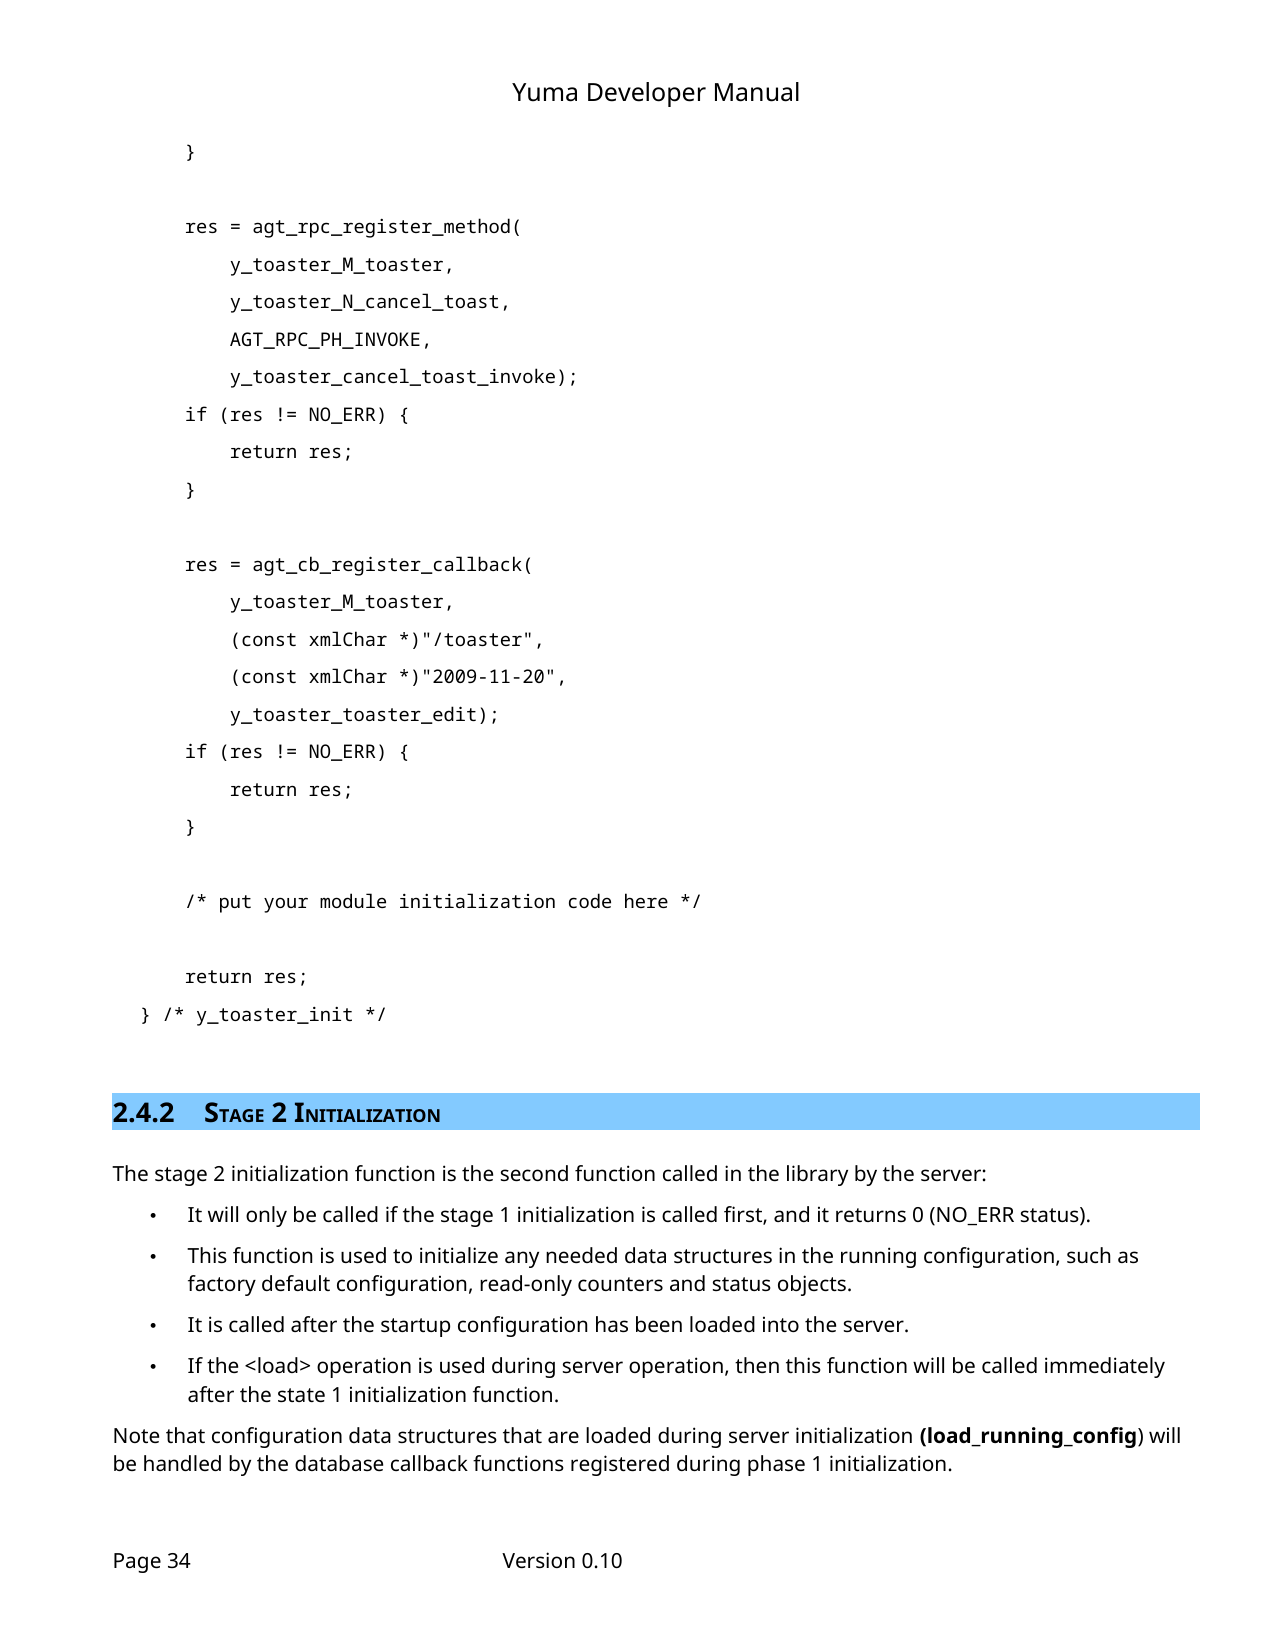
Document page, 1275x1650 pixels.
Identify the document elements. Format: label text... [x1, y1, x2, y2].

text } [139, 476, 1200, 502]
text y_toaster_M_toaster, [139, 251, 1200, 277]
text y_toaster_N_cancel_toast, [139, 288, 1200, 314]
text if (res != NO_ERR) { [139, 401, 1200, 427]
text /* put your module initialization code here */ [139, 888, 1200, 914]
text return res; [139, 438, 1200, 464]
text The stage 2 initialization function is the second function called in the library by the server: [112, 1159, 1200, 1188]
text res = agt_cb_register_callback( [139, 551, 1200, 577]
subtitle Stage 2 Initialization [112, 1093, 1200, 1130]
list This function is used to initialize any needed data structures in the running configuration, such as factory default configuration, read-only counters and status objects. [150, 1241, 1200, 1298]
text y_toaster_cancel_toast_invoke); [139, 363, 1200, 389]
list It will only be called if the stage 1 initialization is called first, and it returns 0 (NO_ERR status). [150, 1200, 1200, 1229]
text (const xmlChar *)"2009-11-20", [139, 663, 1200, 689]
text return res; [139, 963, 1200, 989]
text y_toaster_M_toaster, [139, 588, 1200, 614]
list If the <load> operation is used during server operation, then this function will be called immediately after the state 1 initialization function. [150, 1351, 1200, 1408]
text if (res != NO_ERR) { [139, 738, 1200, 764]
text } /* y_toaster_init */ [139, 1001, 1200, 1027]
text AGT_RPC_PH_INVOKE, [139, 326, 1200, 352]
list It is called after the startup configuration has been loaded into the server. [150, 1311, 1200, 1339]
text y_toaster_toaster_edit); [139, 701, 1200, 727]
text Note that configuration data structures that are loaded during server initialization (load_running_config) will be handled by the database callback functions registered during phase 1 initialization. [112, 1421, 1200, 1478]
text (const xmlChar *)"/toaster", [139, 626, 1200, 652]
text } [139, 813, 1200, 839]
text } [139, 138, 1200, 164]
text return res; [139, 776, 1200, 802]
text res = agt_rpc_register_method( [139, 213, 1200, 239]
